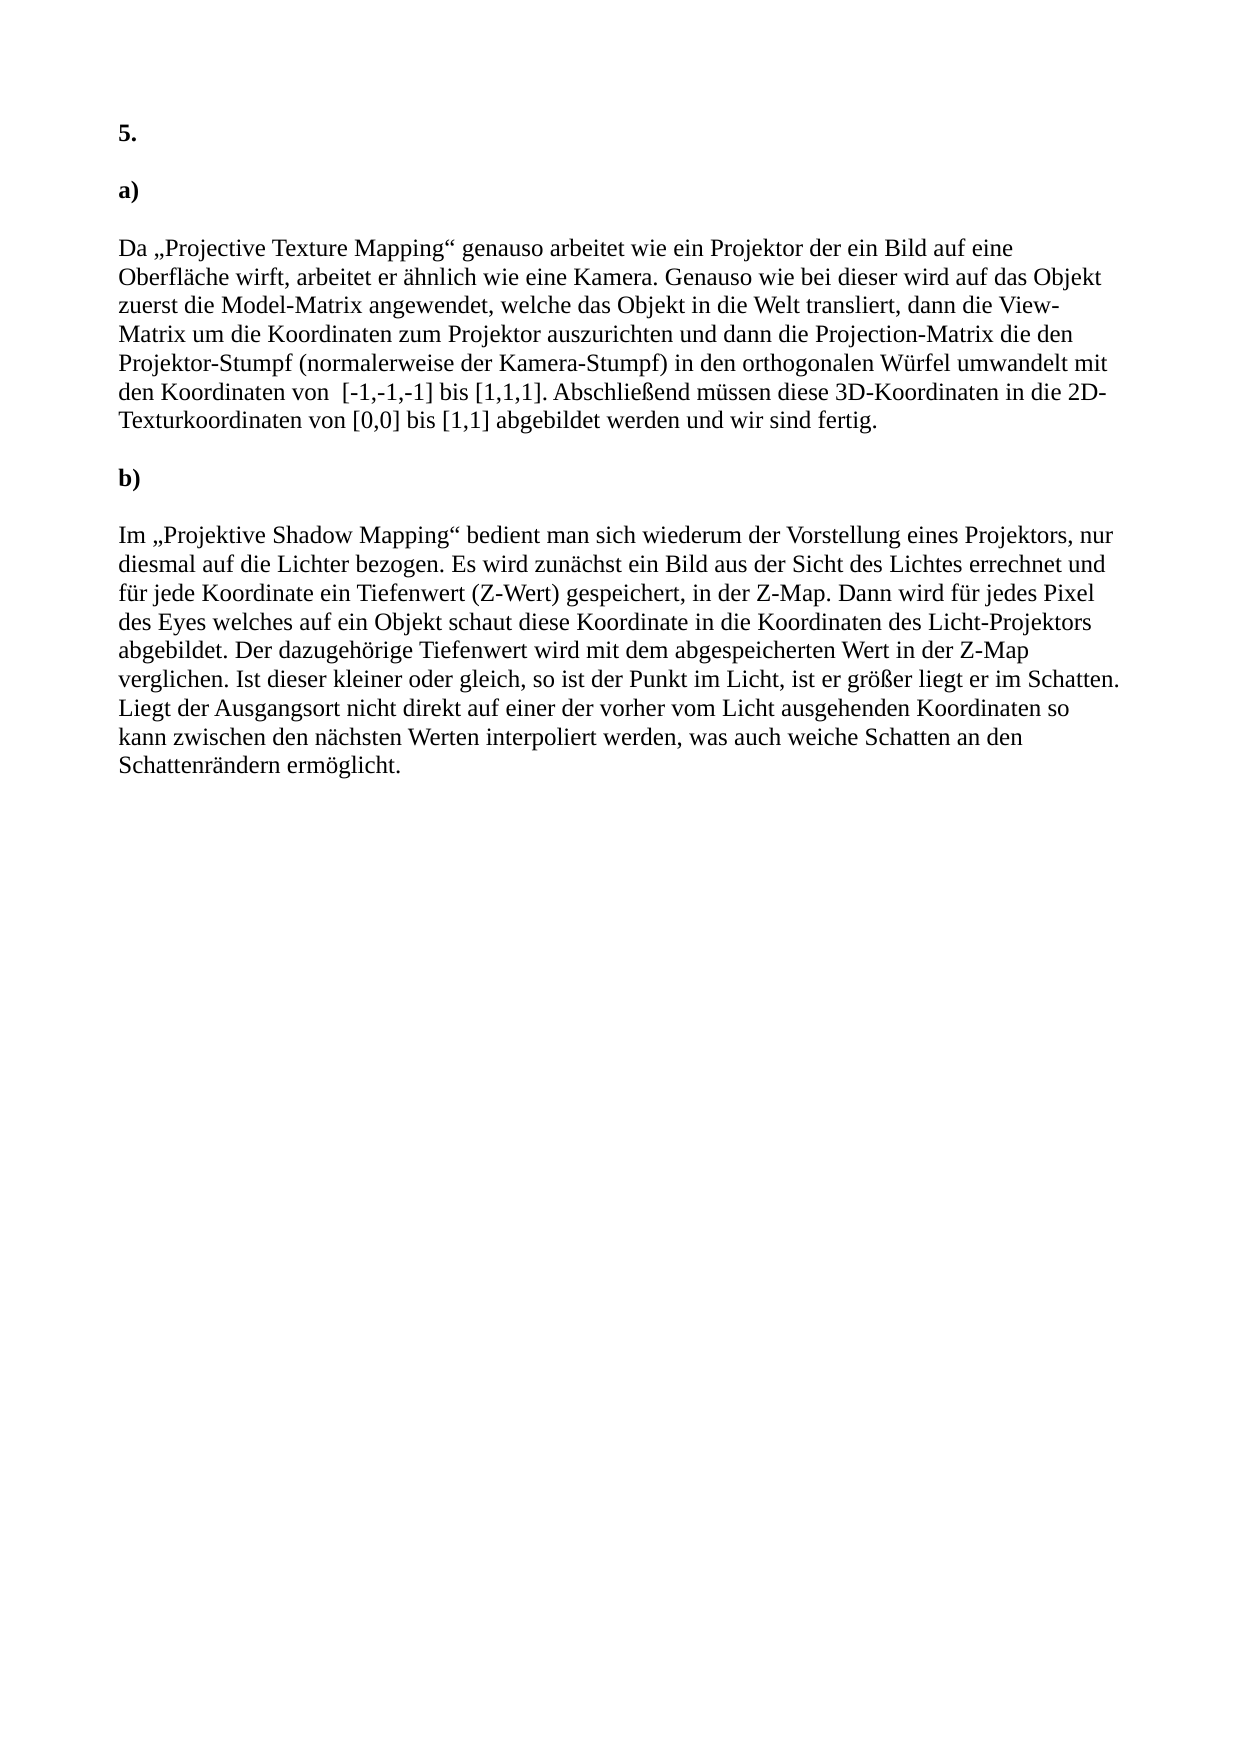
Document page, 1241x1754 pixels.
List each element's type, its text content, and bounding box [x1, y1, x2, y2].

text Im „Projektive Shadow Mapping“ bedient man sich wiederum der Vorstellung eines Projektors, nur diesmal auf die Lichter bezogen. Es wird zunächst ein Bild aus der Sicht des Lichtes errechnet und für jede Koordinate ein Tiefenwert (Z-Wert) gespeichert, in der Z-Map. Dann wird für jedes Pixel des Eyes welches auf ein Objekt schaut diese Koordinate in die Koordinaten des Licht-Projektors abgebildet. Der dazugehörige Tiefenwert wird mit dem abgespeicherten Wert in der Z-Map verglichen. Ist dieser kleiner oder gleich, so ist der Punkt im Licht, ist er größer liegt er im Schatten. Liegt der Ausgangsort nicht direkt auf einer der vorher vom Licht ausgehenden Koordinaten so kann zwischen den nächsten Werten interpoliert werden, was auch weiche Schatten an den Schattenrändern ermöglicht. [118, 521, 1122, 779]
text 5. [118, 118, 1122, 147]
text a) [118, 176, 1122, 204]
text Da „Projective Texture Mapping“ genauso arbeitet wie ein Projektor der ein Bild auf eine Oberfläche wirft, arbeitet er ähnlich wie eine Kamera. Genauso wie bei dieser wird auf das Objekt zuerst die Model-Matrix angewendet, welche das Objekt in die Welt transliert, dann die View-Matrix um die Koordinaten zum Projektor auszurichten und dann die Projection-Matrix die den Projektor-Stumpf (normalerweise der Kamera-Stumpf) in den orthogonalen Würfel umwandelt mit den Koordinaten von [-1,-1,-1] bis [1,1,1]. Abschließend müssen diese 3D-Koordinaten in die 2D-Texturkoordinaten von [0,0] bis [1,1] abgebildet werden und wir sind fertig. [118, 233, 1122, 434]
text b) [118, 463, 1122, 492]
